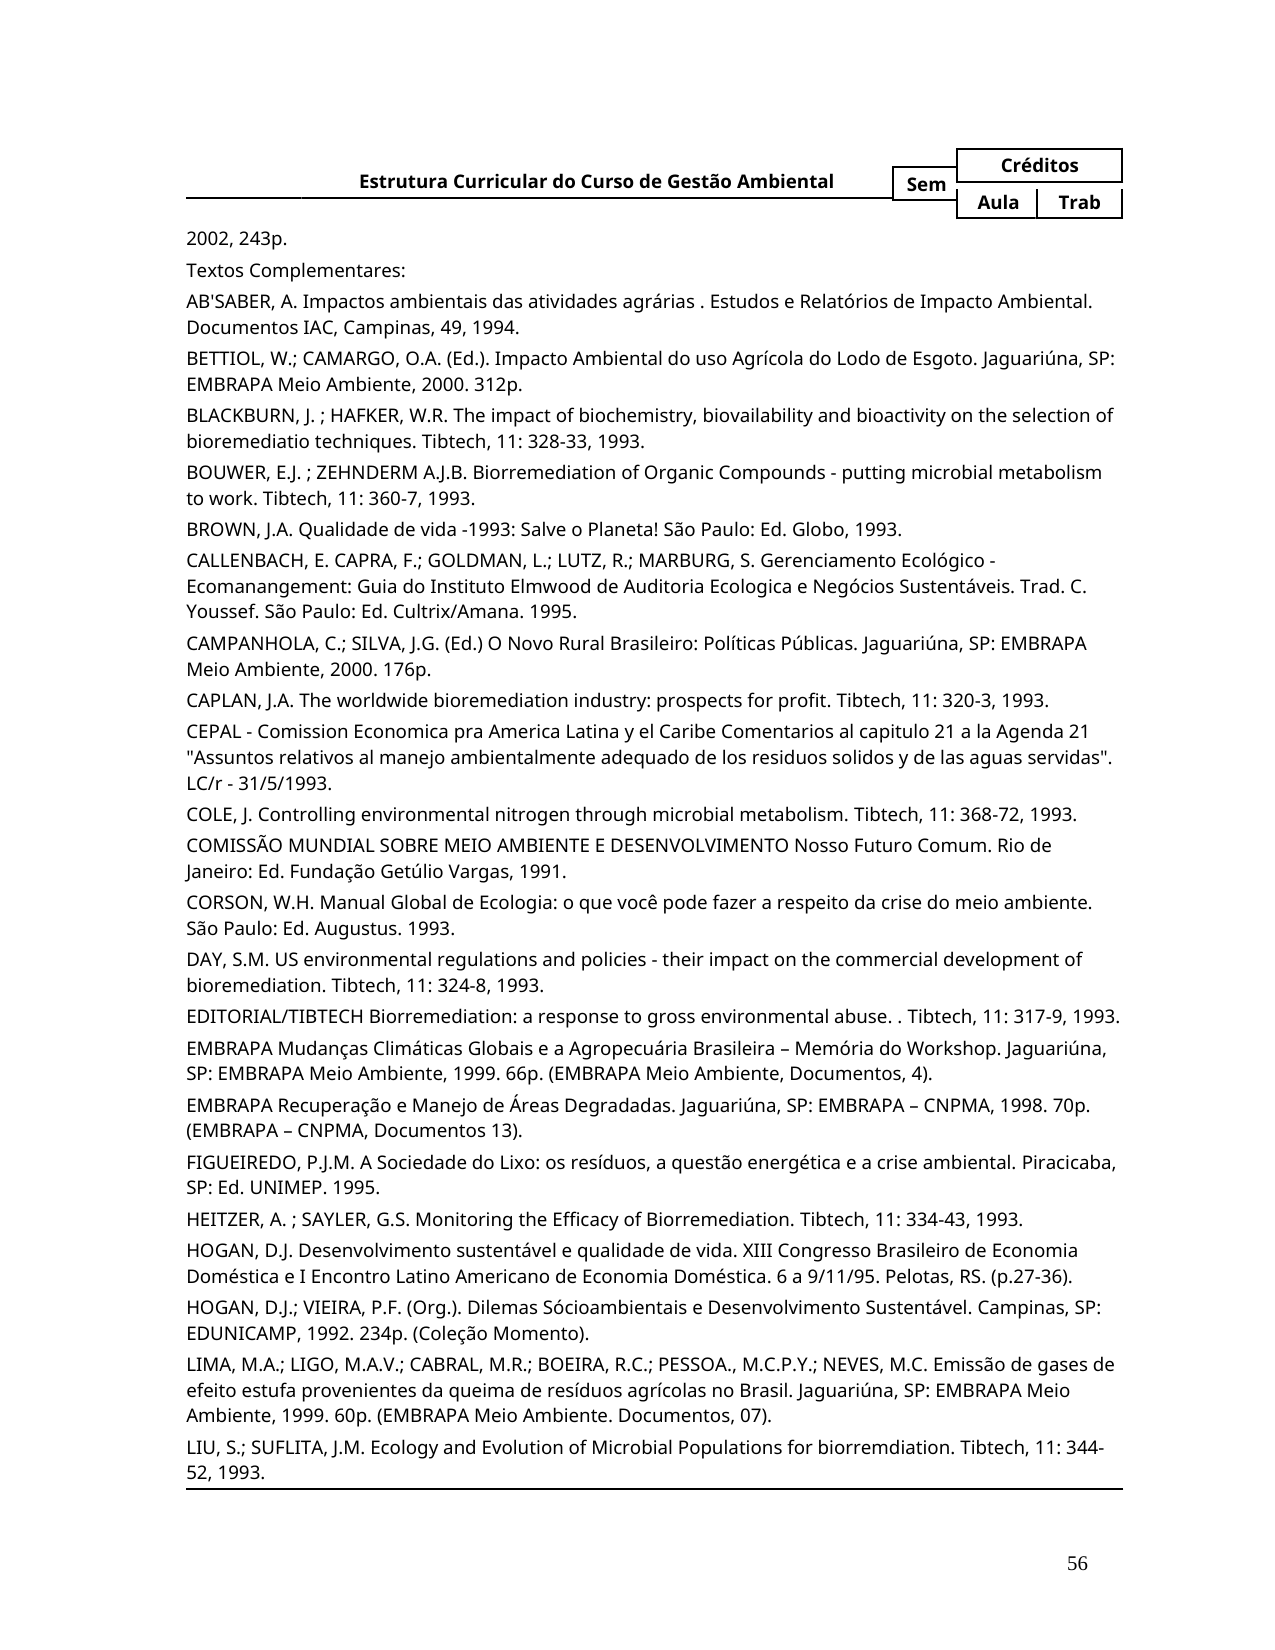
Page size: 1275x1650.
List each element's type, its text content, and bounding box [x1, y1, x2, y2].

table_header [186, 199, 301, 226]
table_header [892, 148, 956, 166]
table_header [892, 201, 956, 226]
table_cell [956, 219, 1036, 226]
table_cell [1036, 219, 1123, 226]
table_header [186, 148, 301, 197]
table_cell 2002, 243p. Textos Complementares: AB'SABER, A. Impactos ambientais das atividades agrárias . Estudos e Relatórios de Impacto Ambiental. Documentos IAC, Campinas, 49, 1994. BETTIOL, W.; CAMARGO, O.A. (Ed.). Impacto Ambiental do uso Agrícola do Lodo de Esgoto. Jaguariúna, SP: EMBRAPA Meio Ambiente, 2000. 312p. BLACKBURN, J. ; HAFKER, W.R. The impact of biochemistry, biovailability and bioactivity on the selection of bioremediatio techniques. Tibtech, 11: 328-33, 1993. BOUWER, E.J. ; ZEHNDERM A.J.B. Biorremediation of Organic Compounds - putting microbial metabolism to work. Tibtech, 11: 360-7, 1993. BROWN, J.A. Qualidade de vida -1993: Salve o Planeta! São Paulo: Ed. Globo, 1993. CALLENBACH, E. CAPRA, F.; GOLDMAN, L.; LUTZ, R.; MARBURG, S. Gerenciamento Ecológico - Ecomanangement: Guia do Instituto Elmwood de Auditoria Ecologica e Negócios Sustentáveis. Trad. C. Youssef. São Paulo: Ed. Cultrix/Amana. 1995. CAMPANHOLA, C.; SILVA, J.G. (Ed.) O Novo Rural Brasileiro: Políticas Públicas. Jaguariúna, SP: EMBRAPA Meio Ambiente, 2000. 176p. CAPLAN, J.A. The worldwide bioremediation industry: prospects for profit. Tibtech, 11: 320-3, 1993. CEPAL - Comission Economica pra America Latina y el Caribe Comentarios al capitulo 21 a la Agenda 21 "Assuntos relativos al manejo ambientalmente adequado de los residuos solidos y de las aguas servidas". LC/r - 31/5/1993. COLE, J. Controlling environmental nitrogen through microbial metabolism. Tibtech, 11: 368-72, 1993. COMISSÃO MUNDIAL SOBRE MEIO AMBIENTE E DESENVOLVIMENTO Nosso Futuro Comum. Rio de Janeiro: Ed. Fundação Getúlio Vargas, 1991. CORSON, W.H. Manual Global de Ecologia: o que você pode fazer a respeito da crise do meio ambiente. São Paulo: Ed. Augustus. 1993. DAY, S.M. US environmental regulations and policies - their impact on the commercial development of bioremediation. Tibtech, 11: 324-8, 1993. EDITORIAL/TIBTECH Biorremediation: a response to gross environmental abuse. . Tibtech, 11: 317-9, 1993. EMBRAPA Mudanças Climáticas Globais e a Agropecuária Brasileira – Memória do Workshop. Jaguariúna, SP: EMBRAPA Meio Ambiente, 1999. 66p. (EMBRAPA Meio Ambiente, Documentos, 4). EMBRAPA Recuperação e Manejo de Áreas Degradadas. Jaguariúna, SP: EMBRAPA – CNPMA, 1998. 70p. (EMBRAPA – CNPMA, Documentos 13). FIGUEIREDO, P.J.M. A Sociedade do Lixo: os resíduos, a questão energética e a crise ambiental. Piracicaba, SP: Ed. UNIMEP. 1995. HEITZER, A. ; SAYLER, G.S. Monitoring the Efficacy of Biorremediation. Tibtech, 11: 334-43, 1993. HOGAN, D.J. Desenvolvimento sustentável e qualidade de vida. XIII Congresso Brasileiro de Economia Doméstica e I Encontro Latino Americano de Economia Doméstica. 6 a 9/11/95. Pelotas, RS. (p.27-36). HOGAN, D.J.; VIEIRA, P.F. (Org.). Dilemas Sócioambientais e Desenvolvimento Sustentável. Campinas, SP: EDUNICAMP, 1992. 234p. (Coleção Momento). LIMA, M.A.; LIGO, M.A.V.; CABRAL, M.R.; BOEIRA, R.C.; PESSOA., M.C.P.Y.; NEVES, M.C. Emissão de gases de efeito estufa provenientes da queima de resíduos agrícolas no Brasil. Jaguariúna, SP: EMBRAPA Meio Ambiente, 1999. 60p. (EMBRAPA Meio Ambiente. Documentos, 07). LIU, S.; SUFLITA, J.M. Ecology and Evolution of Microbial Populations for biorremdiation. Tibtech, 11: 344-52, 1993. [186, 226, 1123, 1488]
table_header [301, 199, 892, 226]
table_header [956, 183, 1123, 189]
table_header Estrutura Curricular do Curso de Gestão Ambiental [301, 148, 892, 197]
table_header Créditos [958, 150, 1121, 181]
table_cell Trab [1038, 189, 1121, 217]
table_header Sem [894, 168, 956, 199]
table_cell Aula [958, 189, 1036, 217]
